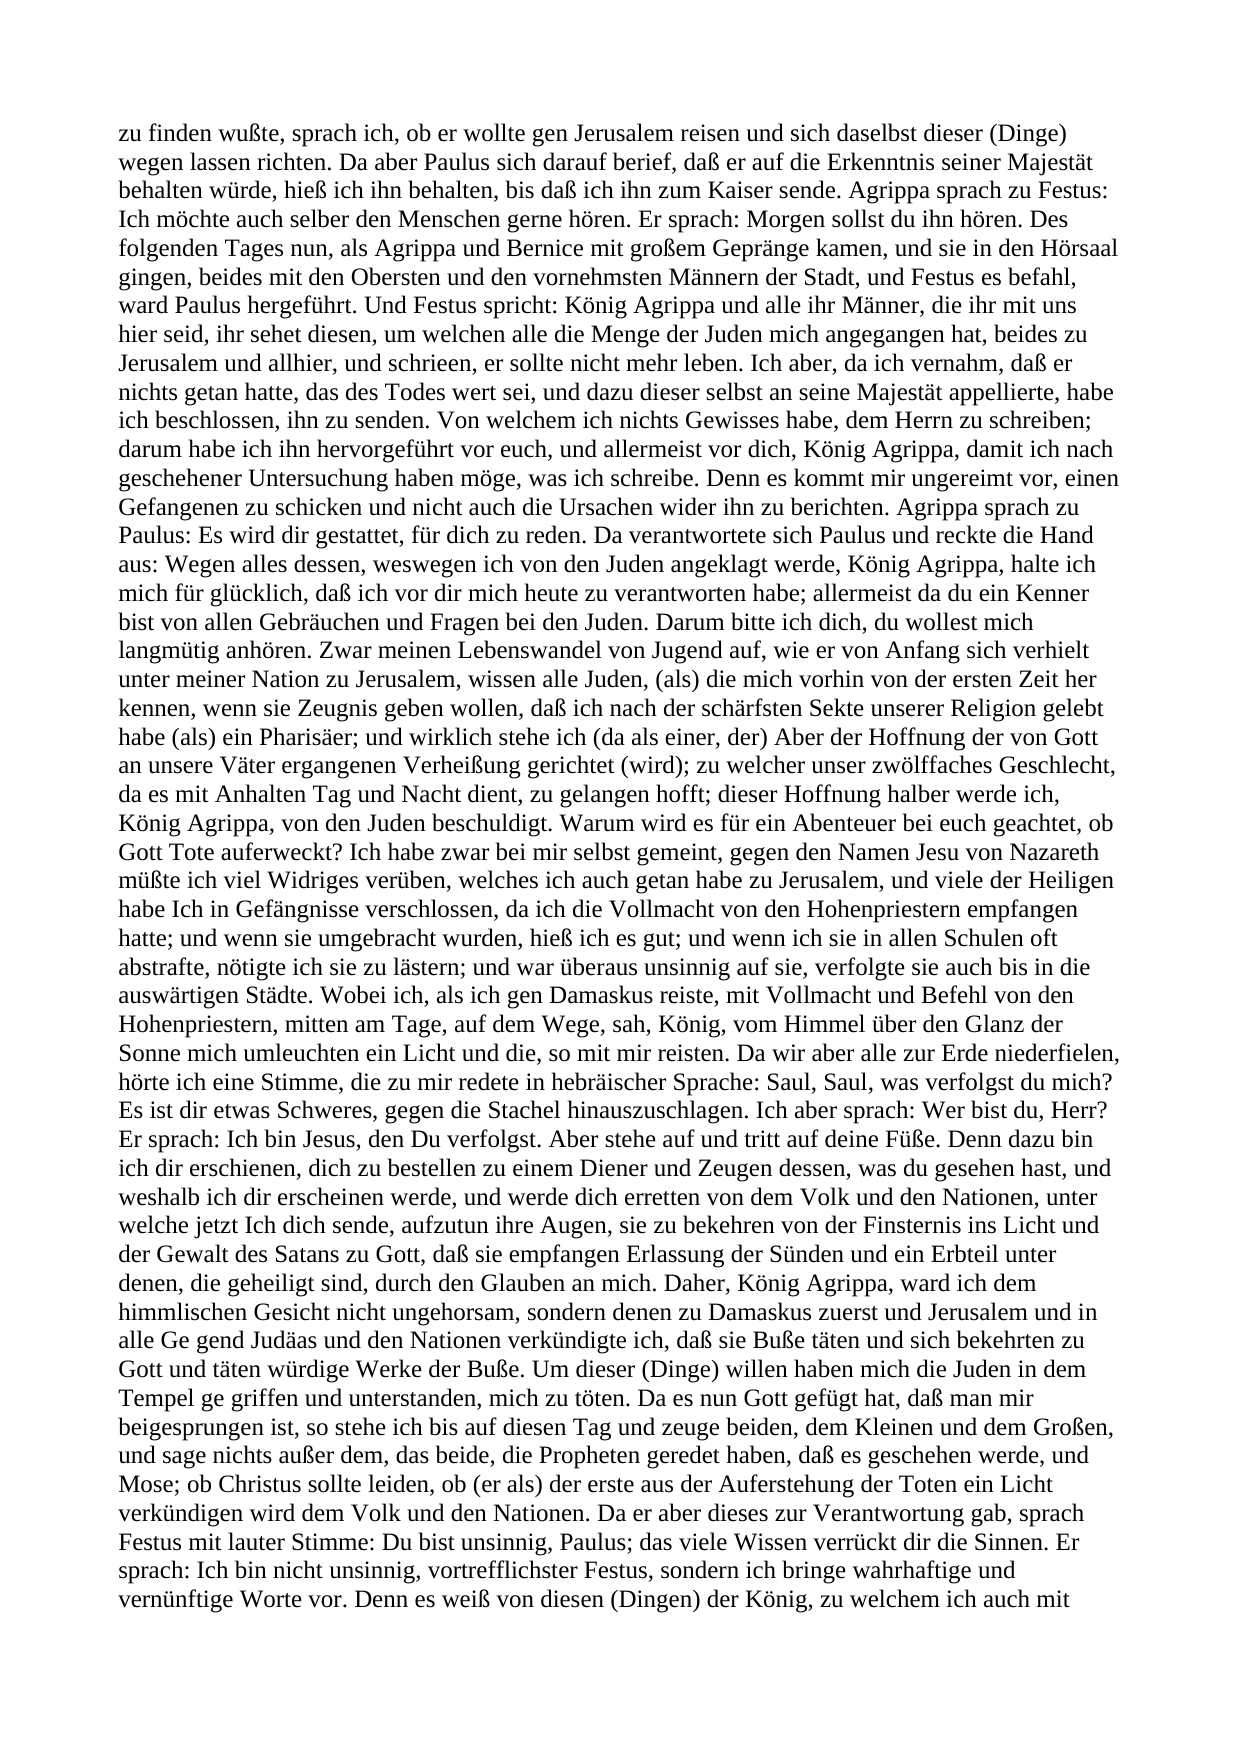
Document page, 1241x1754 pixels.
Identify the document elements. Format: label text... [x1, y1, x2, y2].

text zu finden wußte, sprach ich, ob er wollte gen Jerusalem reisen und sich daselbst dieser (Dinge) wegen lassen richten. Da aber Paulus sich darauf berief, daß er auf die Erkenntnis seiner Majestät behalten würde, hieß ich ihn behalten, bis daß ich ihn zum Kaiser sende. Agrippa sprach zu Festus: Ich möchte auch selber den Menschen gerne hören. Er sprach: Morgen sollst du ihn hören. Des folgenden Tages nun, als Agrippa und Bernice mit großem Gepränge kamen, und sie in den Hörsaal gingen, beides mit den Obersten und den vornehmsten Männern der Stadt, und Festus es befahl, ward Paulus hergeführt. Und Festus spricht: König Agrippa und alle ihr Männer, die ihr mit uns hier seid, ihr sehet diesen, um welchen alle die Menge der Juden mich angegangen hat, beides zu Jerusalem und allhier, und schrieen, er sollte nicht mehr leben. Ich aber, da ich vernahm, daß er nichts getan hatte, das des Todes wert sei, und dazu dieser selbst an seine Majestät appellierte, habe ich beschlossen, ihn zu senden. Von welchem ich nichts Gewisses habe, dem Herrn zu schreiben; darum habe ich ihn hervorgeführt vor euch, und allermeist vor dich, König Agrippa, damit ich nach geschehener Untersuchung haben möge, was ich schreibe. Denn es kommt mir ungereimt vor, einen Gefangenen zu schicken und nicht auch die Ursachen wider ihn zu berichten. Agrippa sprach zu Paulus: Es wird dir gestattet, für dich zu reden. Da verantwortete sich Paulus und reckte die Hand aus: Wegen alles dessen, weswegen ich von den Juden angeklagt werde, König Agrippa, halte ich mich für glücklich, daß ich vor dir mich heute zu verantworten habe; allermeist da du ein Kenner bist von allen Gebräuchen und Fragen bei den Juden. Darum bitte ich dich, du wollest mich langmütig anhören. Zwar meinen Lebenswandel von Jugend auf, wie er von Anfang sich verhielt unter meiner Nation zu Jerusalem, wissen alle Juden, (als) die mich vorhin von der ersten Zeit her kennen, wenn sie Zeugnis geben wollen, daß ich nach der schärfsten Sekte unserer Religion gelebt habe (als) ein Pharisäer; und wirklich stehe ich (da als einer, der) Aber der Hoffnung der von Gott an unsere Väter ergangenen Verheißung gerichtet (wird); zu welcher unser zwölffaches Geschlecht, da es mit Anhalten Tag und Nacht dient, zu gelangen hofft; dieser Hoffnung halber werde ich, König Agrippa, von den Juden beschuldigt. Warum wird es für ein Abenteuer bei euch geachtet, ob Gott Tote auferweckt? Ich habe zwar bei mir selbst gemeint, gegen den Namen Jesu von Nazareth müßte ich viel Widriges verüben, welches ich auch getan habe zu Jerusalem, und viele der Heiligen habe Ich in Gefängnisse verschlossen, da ich die Vollmacht von den Hohenpriestern empfangen hatte; und wenn sie umgebracht wurden, hieß ich es gut; und wenn ich sie in allen Schulen oft abstrafte, nötigte ich sie zu lästern; und war überaus unsinnig auf sie, verfolgte sie auch bis in die auswärtigen Städte. Wobei ich, als ich gen Damaskus reiste, mit Vollmacht und Befehl von den Hohenpriestern, mitten am Tage, auf dem Wege, sah, König, vom Himmel über den Glanz der Sonne mich umleuchten ein Licht und die, so mit mir reisten. Da wir aber alle zur Erde niederfielen, hörte ich eine Stimme, die zu mir redete in hebräischer Sprache: Saul, Saul, was verfolgst du mich? Es ist dir etwas Schweres, gegen die Stachel hinauszuschlagen. Ich aber sprach: Wer bist du, Herr? Er sprach: Ich bin Jesus, den Du verfolgst. Aber stehe auf und tritt auf deine Füße. Denn dazu bin ich dir erschienen, dich zu bestellen zu einem Diener und Zeugen dessen, was du gesehen hast, und weshalb ich dir erscheinen werde, und werde dich erretten von dem Volk und den Nationen, unter welche jetzt Ich dich sende, aufzutun ihre Augen, sie zu bekehren von der Finsternis ins Licht und der Gewalt des Satans zu Gott, daß sie empfangen Erlassung der Sünden und ein Erbteil unter denen, die geheiligt sind, durch den Glauben an mich. Daher, König Agrippa, ward ich dem himmlischen Gesicht nicht ungehorsam, sondern denen zu Damaskus zuerst und Jerusalem und in alle Ge gend Judäas und den Nationen verkündigte ich, daß sie Buße täten und sich bekehrten zu Gott und täten würdige Werke der Buße. Um dieser (Dinge) willen haben mich die Juden in dem Tempel ge griffen und unterstanden, mich zu töten. Da es nun Gott gefügt hat, daß man mir beigesprungen ist, so stehe ich bis auf diesen Tag und zeuge beiden, dem Kleinen und dem Großen, und sage nichts außer dem, das beide, die Propheten geredet haben, daß es geschehen werde, und Mose; ob Christus sollte leiden, ob (er als) der erste aus der Auferstehung der Toten ein Licht verkündigen wird dem Volk und den Nationen. Da er aber dieses zur Verantwortung gab, sprach Festus mit lauter Stimme: Du bist unsinnig, Paulus; das viele Wissen verrückt dir die Sinnen. Er sprach: Ich bin nicht unsinnig, vortrefflichster Festus, sondern ich bringe wahrhaftige und vernünftige Worte vor. Denn es weiß von diesen (Dingen) der König, zu welchem ich auch mit [118, 118, 1122, 1613]
